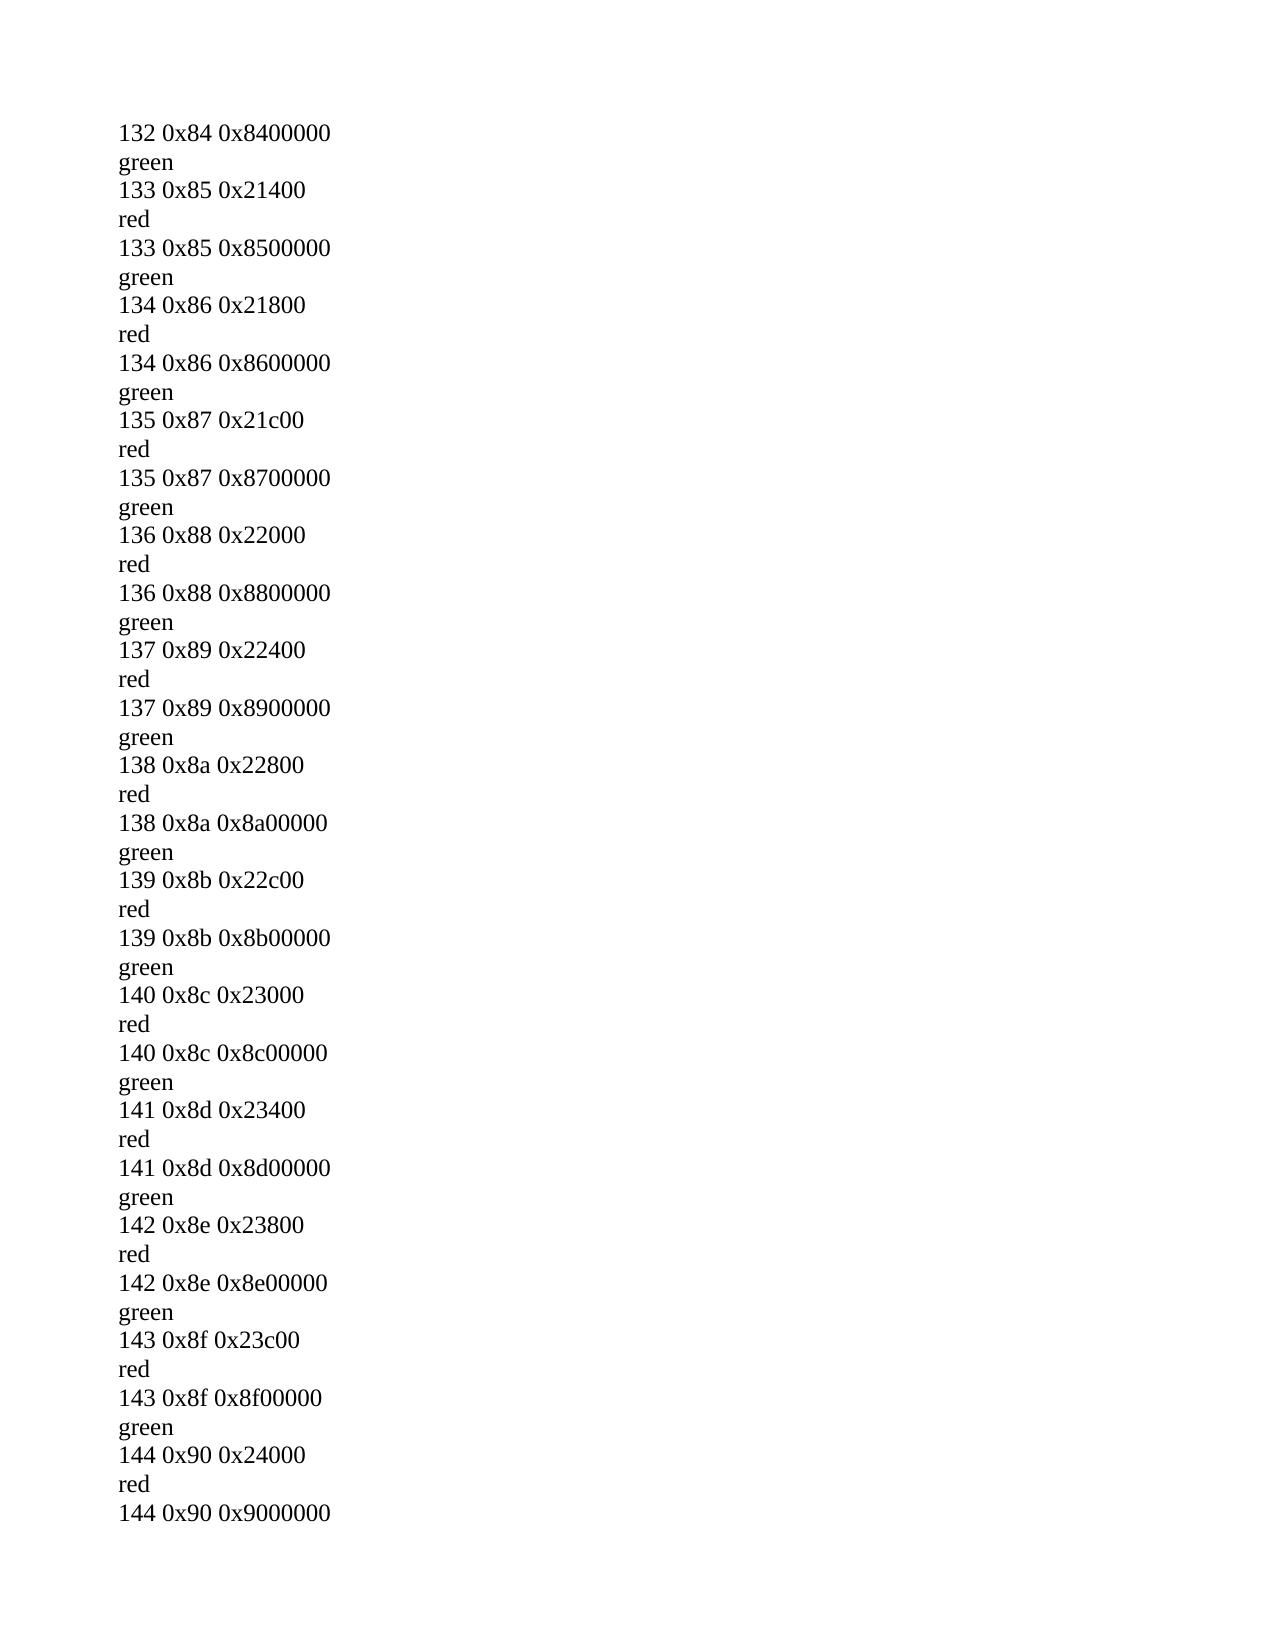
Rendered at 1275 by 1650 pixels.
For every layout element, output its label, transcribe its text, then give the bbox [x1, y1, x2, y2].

text 143 0x8f 0x8f00000 [118, 1383, 1157, 1412]
text 141 0x8d 0x23400 [118, 1096, 1157, 1124]
text 140 0x8c 0x23000 [118, 981, 1157, 1009]
text red [118, 894, 1157, 923]
text 134 0x86 0x21800 [118, 291, 1157, 319]
text green [118, 837, 1157, 866]
text 133 0x85 0x21400 [118, 176, 1157, 204]
text 133 0x85 0x8500000 [118, 233, 1157, 262]
text 138 0x8a 0x22800 [118, 751, 1157, 779]
text green [118, 147, 1157, 176]
text red [118, 1354, 1157, 1383]
text green [118, 1067, 1157, 1096]
text 142 0x8e 0x8e00000 [118, 1268, 1157, 1297]
text green [118, 1412, 1157, 1441]
text 142 0x8e 0x23800 [118, 1211, 1157, 1239]
text red [118, 1124, 1157, 1153]
text 136 0x88 0x22000 [118, 521, 1157, 549]
text 134 0x86 0x8600000 [118, 348, 1157, 377]
text red [118, 1009, 1157, 1038]
text 137 0x89 0x8900000 [118, 693, 1157, 722]
text red [118, 204, 1157, 233]
text 135 0x87 0x21c00 [118, 406, 1157, 434]
text red [118, 549, 1157, 578]
text red [118, 779, 1157, 808]
text 139 0x8b 0x22c00 [118, 866, 1157, 894]
text red [118, 319, 1157, 348]
text 144 0x90 0x9000000 [118, 1498, 1157, 1527]
text green [118, 492, 1157, 521]
text green [118, 722, 1157, 751]
text 143 0x8f 0x23c00 [118, 1326, 1157, 1354]
text 135 0x87 0x8700000 [118, 463, 1157, 492]
text 144 0x90 0x24000 [118, 1441, 1157, 1469]
text green [118, 262, 1157, 291]
text red [118, 434, 1157, 463]
text 132 0x84 0x8400000 [118, 118, 1157, 147]
text red [118, 664, 1157, 693]
text red [118, 1239, 1157, 1268]
text 140 0x8c 0x8c00000 [118, 1038, 1157, 1067]
text green [118, 607, 1157, 636]
text 139 0x8b 0x8b00000 [118, 923, 1157, 952]
text 137 0x89 0x22400 [118, 636, 1157, 664]
text green [118, 1297, 1157, 1326]
text green [118, 952, 1157, 981]
text 138 0x8a 0x8a00000 [118, 808, 1157, 837]
text 141 0x8d 0x8d00000 [118, 1153, 1157, 1182]
text green [118, 1182, 1157, 1211]
text 136 0x88 0x8800000 [118, 578, 1157, 607]
text red [118, 1469, 1157, 1498]
text green [118, 377, 1157, 406]
